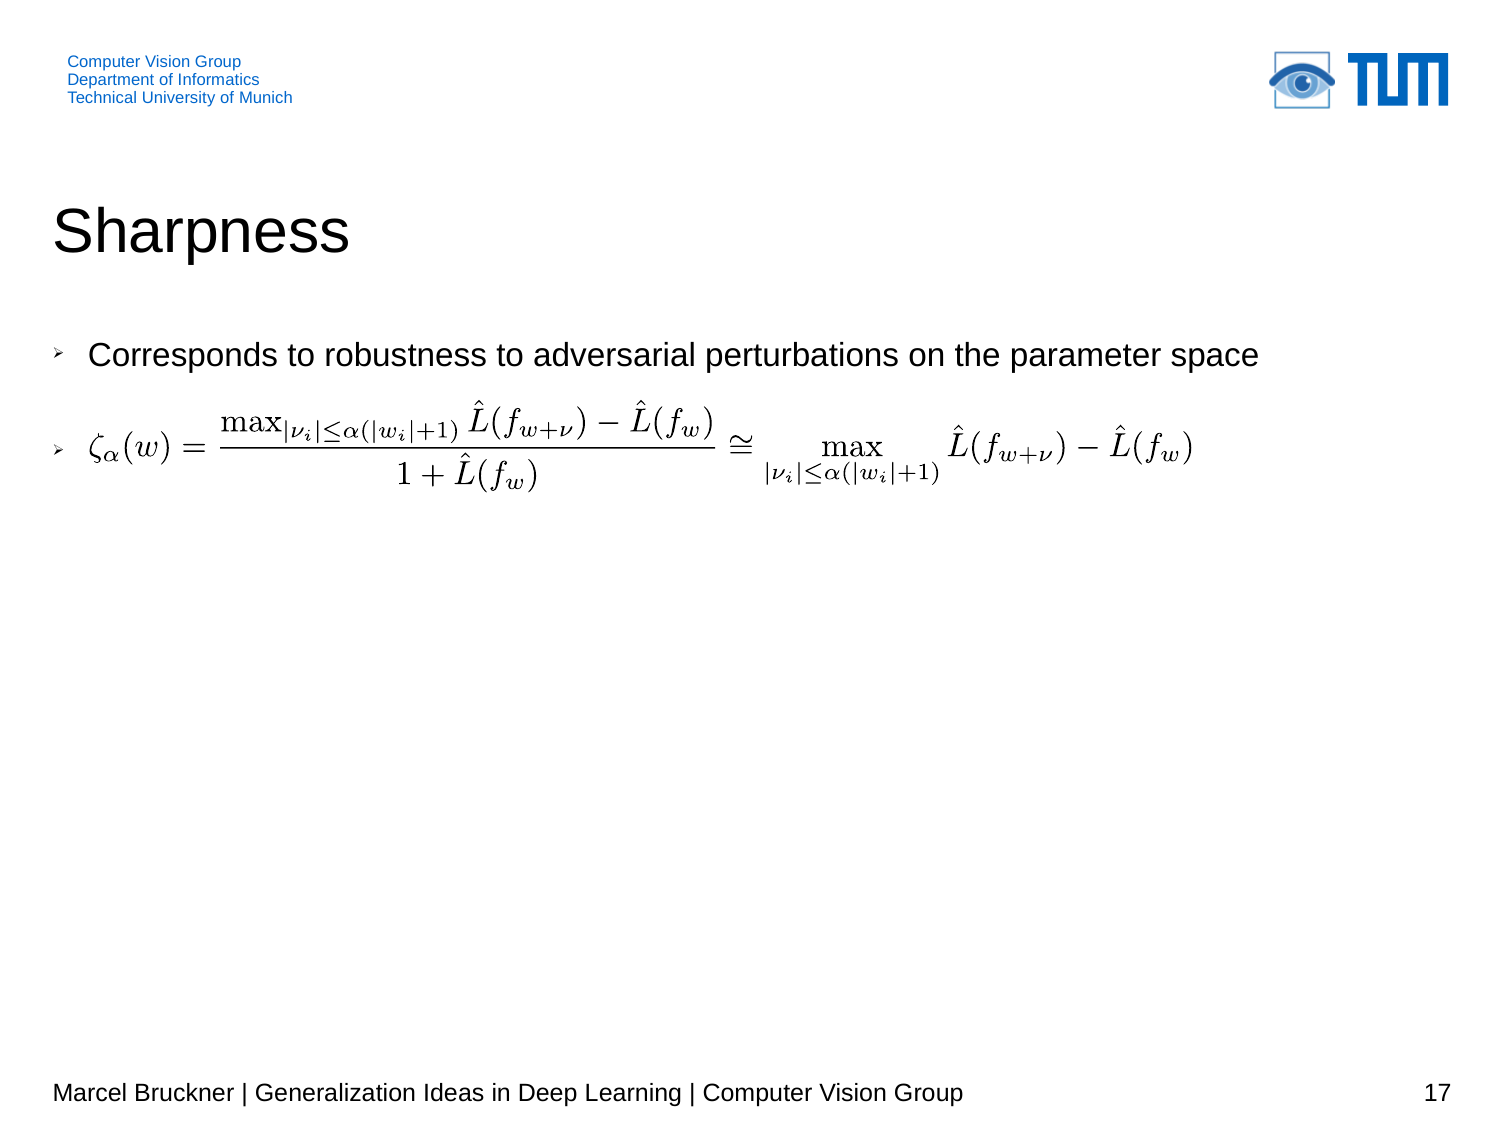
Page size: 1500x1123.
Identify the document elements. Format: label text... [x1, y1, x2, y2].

list Corresponds to robustness to adversarial perturbations on the parameter space [52, 330, 1453, 508]
title Sharpness [52, 195, 1453, 266]
text_box [89, 399, 1192, 493]
picture [1269, 47, 1335, 113]
